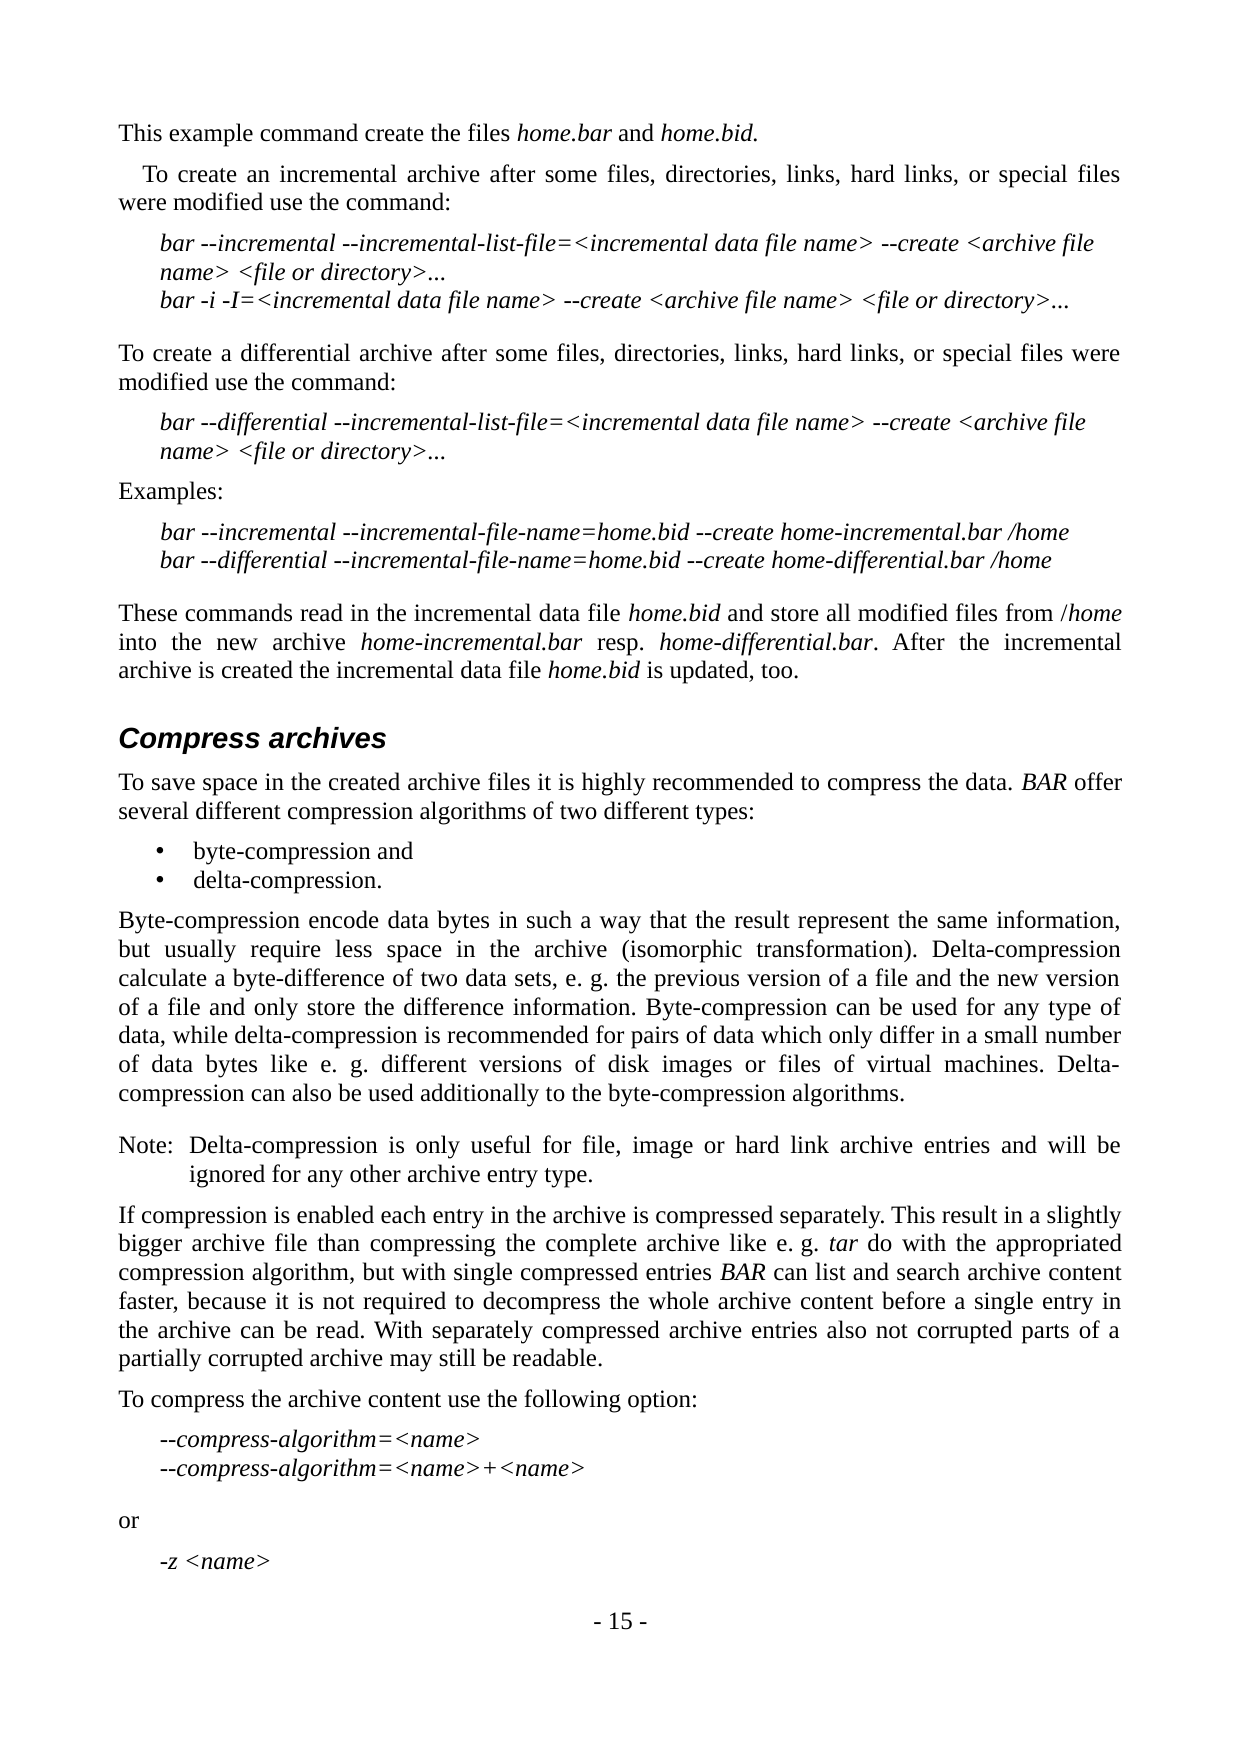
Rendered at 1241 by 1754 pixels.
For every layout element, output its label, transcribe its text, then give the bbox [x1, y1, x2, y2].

text bar -i -I=<incremental data file name> --create <archive file name> <file or directory>... [159, 285, 1122, 314]
text To save space in the created archive files it is highly recommended to compress the data. BAR offer several different compression algorithms of two different types: [118, 767, 1122, 824]
text If compression is enabled each entry in the archive is compressed separately. This result in a slightly bigger archive file than compressing the complete archive like e. g. tar do with the appropriated compression algorithm, but with single compressed entries BAR can list and search archive content faster, because it is not required to decompress the whole archive content before a single entry in the archive can be read. With separately compressed archive entries also not corrupted parts of a partially corrupted archive may still be readable. [118, 1200, 1122, 1372]
text Examples: [118, 476, 1122, 505]
text --compress-algorithm=<name>+<name> [159, 1453, 1122, 1482]
text To create an incremental archive after some files, directories, links, hard links, or special files were modified use the command: [118, 159, 1122, 216]
text bar --differential --incremental-file-name=home.bid --create home-differential.bar /home [159, 546, 1122, 574]
text bar --incremental --incremental-file-name=home.bid --create home-incremental.bar /home [160, 517, 1122, 546]
text These commands read in the incremental data file home.bid and store all modified files from /home into the new archive home-incremental.bar resp. home-differential.bar. After the incremental archive is created the incremental data file home.bid is updated, too. [118, 598, 1122, 684]
text or [118, 1506, 1122, 1534]
text To compress the archive content use the following option: [118, 1384, 1122, 1413]
list byte-compression and [156, 836, 1122, 865]
text Note: Delta-compression is only useful for file, image or hard link archive entries and will be ignored for any other archive entry type. [118, 1130, 1122, 1188]
text This example command create the files home.bar and home.bid. [118, 118, 1122, 147]
text -z <name> [159, 1546, 1122, 1575]
subtitle Compress archives [118, 721, 1122, 754]
text bar --incremental --incremental-list-file=<incremental data file name> --create <archive file name> <file or directory>... [159, 228, 1122, 285]
text Byte-compression encode data bytes in such a way that the result represent the same information, but usually require less space in the archive (isomorphic transformation). Delta-compression calculate a byte-difference of two data sets, e. g. the previous version of a file and the new version of a file and only store the difference information. Byte-compression can be used for any type of data, while delta-compression is recommended for pairs of data which only differ in a small number of data bytes like e. g. different versions of disk images or files of virtual machines. Delta-compression can also be used additionally to the byte-compression algorithms. [118, 906, 1122, 1107]
list delta-compression. [156, 865, 1122, 894]
text --compress-algorithm=<name> [159, 1424, 1122, 1453]
text bar --differential --incremental-list-file=<incremental data file name> --create <archive file name> <file or directory>... [159, 407, 1122, 464]
text To create a differential archive after some files, directories, links, hard links, or special files were modified use the command: [118, 338, 1122, 395]
